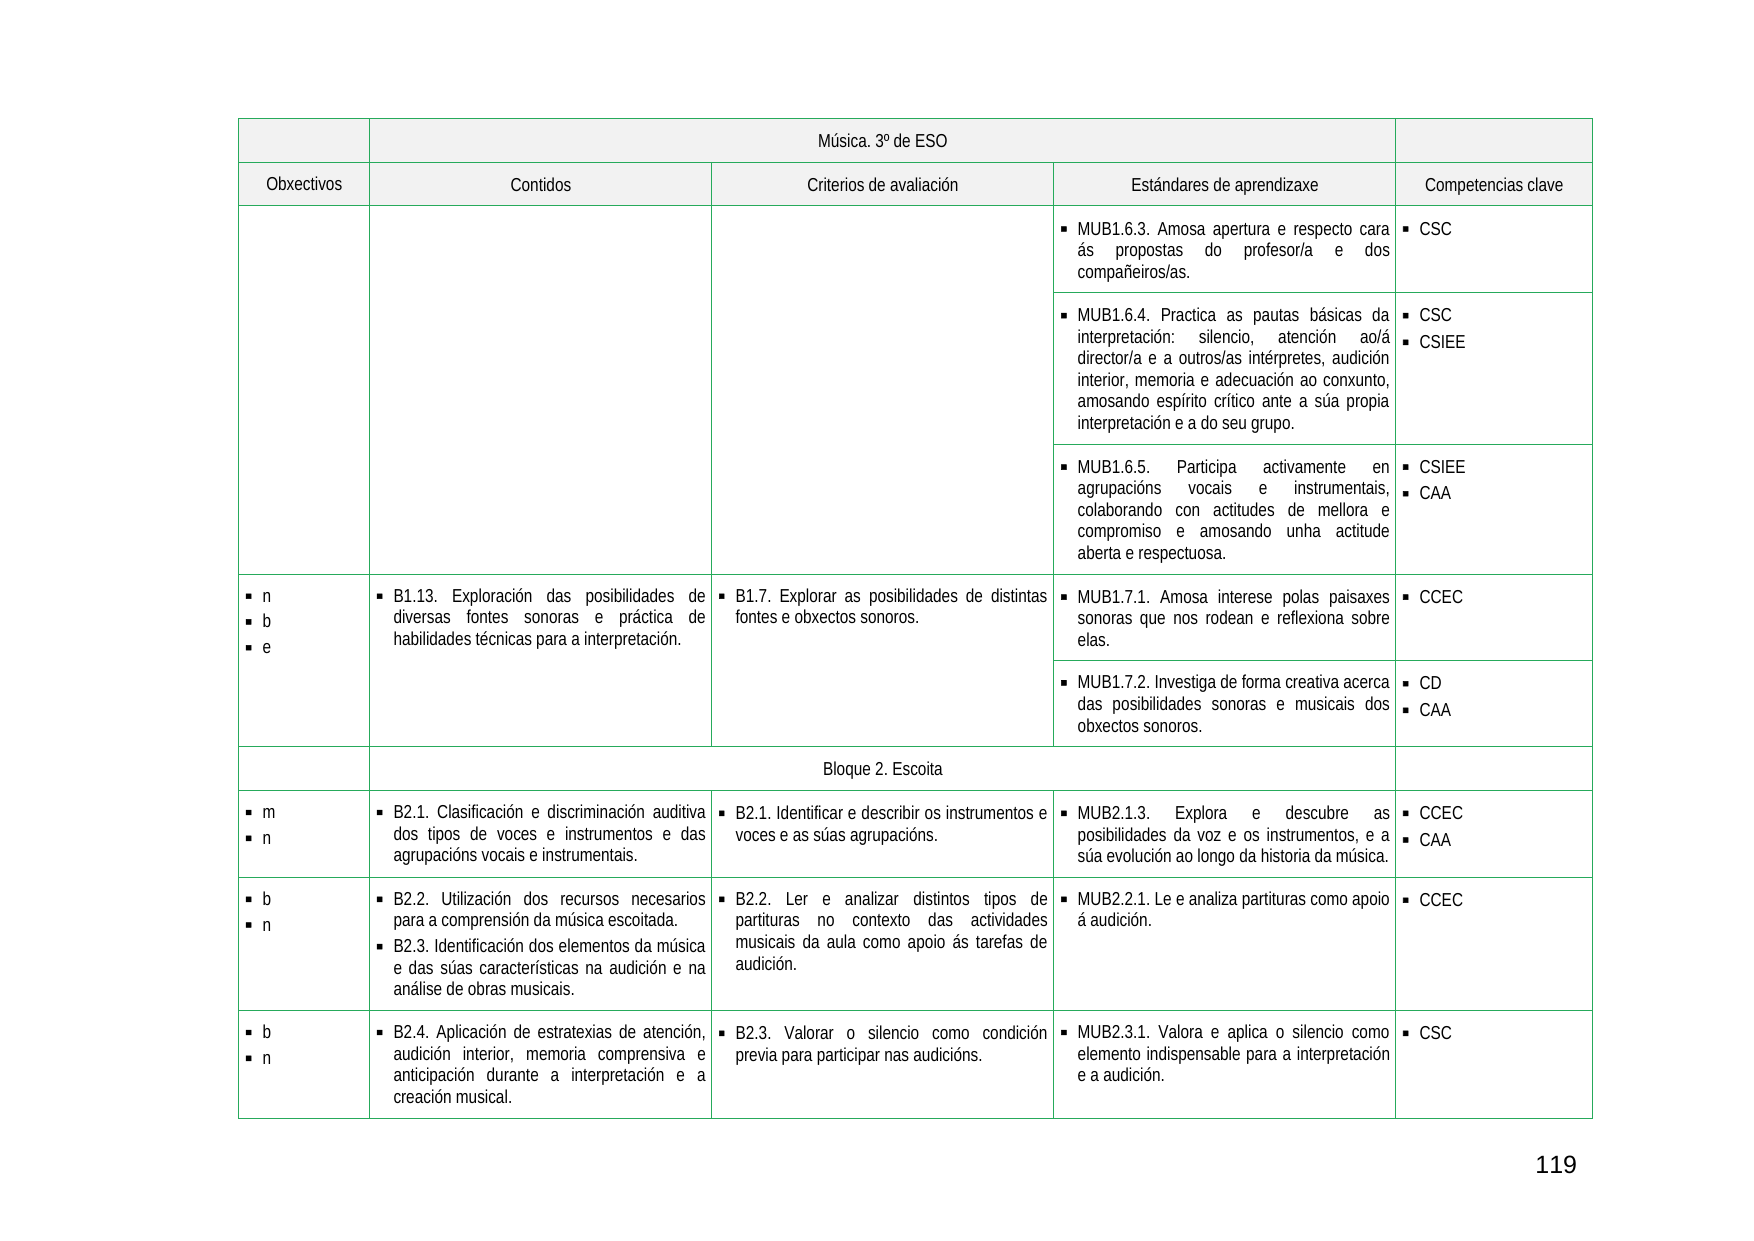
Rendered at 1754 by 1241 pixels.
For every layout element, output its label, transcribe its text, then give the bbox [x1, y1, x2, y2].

table_cell CSIEE CAA [1396, 445, 1592, 573]
table_cell MUB2.1.3. Explora e descubre as posibilidades da voz e os instrumentos, e a súa evolución ao longo da historia da música. [1054, 791, 1395, 877]
table_cell B2.4. Aplicación de estratexias de atención, audición interior, memoria comprensiva e anticipación durante a interpretación e a creación musical. [370, 1011, 711, 1117]
table_cell Bloque 2. Escoita [370, 747, 1395, 790]
table_cell MUB2.3.1. Valora e aplica o silencio como elemento indispensable para a interpretación e a audición. [1054, 1011, 1395, 1117]
table_cell n b e [239, 575, 369, 746]
table_cell B1.7. Explorar as posibilidades de distintas fontes e obxectos sonoros. [712, 575, 1053, 746]
table_cell CSC [1396, 206, 1592, 292]
table_header [239, 119, 369, 162]
table_cell B2.1. Clasificación e discriminación auditiva dos tipos de voces e instrumentos e das agrupacións vocais e instrumentais. [370, 791, 711, 877]
table_cell MUB1.6.3. Amosa apertura e respecto cara ás propostas do profesor/a e dos compañeiros/as. [1054, 206, 1395, 292]
table_cell MUB1.6.5. Participa activamente en agrupacións vocais e instrumentais, colaborando con actitudes de mellora e compromiso e amosando unha actitude aberta e respectuosa. [1054, 445, 1395, 573]
table_cell [1396, 747, 1592, 790]
table_cell B2.3. Valorar o silencio como condición previa para participar nas audicións. [712, 1011, 1053, 1117]
table_cell B1.13. Exploración das posibilidades de diversas fontes sonoras e práctica de habilidades técnicas para a interpretación. [370, 575, 711, 746]
table_cell Criterios de avaliación [712, 163, 1053, 205]
table_cell [239, 206, 369, 573]
table_cell B2.1. Identificar e describir os instrumentos e voces e as súas agrupacións. [712, 791, 1053, 877]
table_cell CSC [1396, 1011, 1592, 1117]
table_cell CCEC [1396, 575, 1592, 660]
table_cell B2.2. Utilización dos recursos necesarios para a comprensión da música escoitada. B2.3. Identificación dos elementos da música e das súas características na audición e na análise de obras musicais. [370, 878, 711, 1010]
table_cell CCEC [1396, 878, 1592, 1010]
table_cell [370, 206, 711, 573]
table_cell B2.2. Ler e analizar distintos tipos de partituras no contexto das actividades musicais da aula como apoio ás tarefas de audición. [712, 878, 1053, 1010]
table_cell CCEC CAA [1396, 791, 1592, 877]
table_cell m n [239, 791, 369, 877]
table_cell Obxectivos [239, 163, 369, 205]
table_cell CSC CSIEE [1396, 293, 1592, 444]
table_header Música. 3º de ESO [370, 119, 1395, 162]
table_cell MUB2.2.1. Le e analiza partituras como apoio á audición. [1054, 878, 1395, 1010]
table_cell Contidos [370, 163, 711, 205]
table_cell CD CAA [1396, 661, 1592, 746]
table_cell Competencias clave [1396, 163, 1592, 205]
table_cell [712, 206, 1053, 573]
table_cell MUB1.7.2. Investiga de forma creativa acerca das posibilidades sonoras e musicais dos obxectos sonoros. [1054, 661, 1395, 746]
table_cell [239, 747, 369, 790]
table_cell Estándares de aprendizaxe [1054, 163, 1395, 205]
table_cell MUB1.7.1. Amosa interese polas paisaxes sonoras que nos rodean e reflexiona sobre elas. [1054, 575, 1395, 660]
table_cell b n [239, 1011, 369, 1117]
table_cell MUB1.6.4. Practica as pautas básicas da interpretación: silencio, atención ao/á director/a e a outros/as intérpretes, audición interior, memoria e adecuación ao conxunto, amosando espírito crítico ante a súa propia interpretación e a do seu grupo. [1054, 293, 1395, 444]
table_cell b n [239, 878, 369, 1010]
table_header [1396, 119, 1592, 162]
